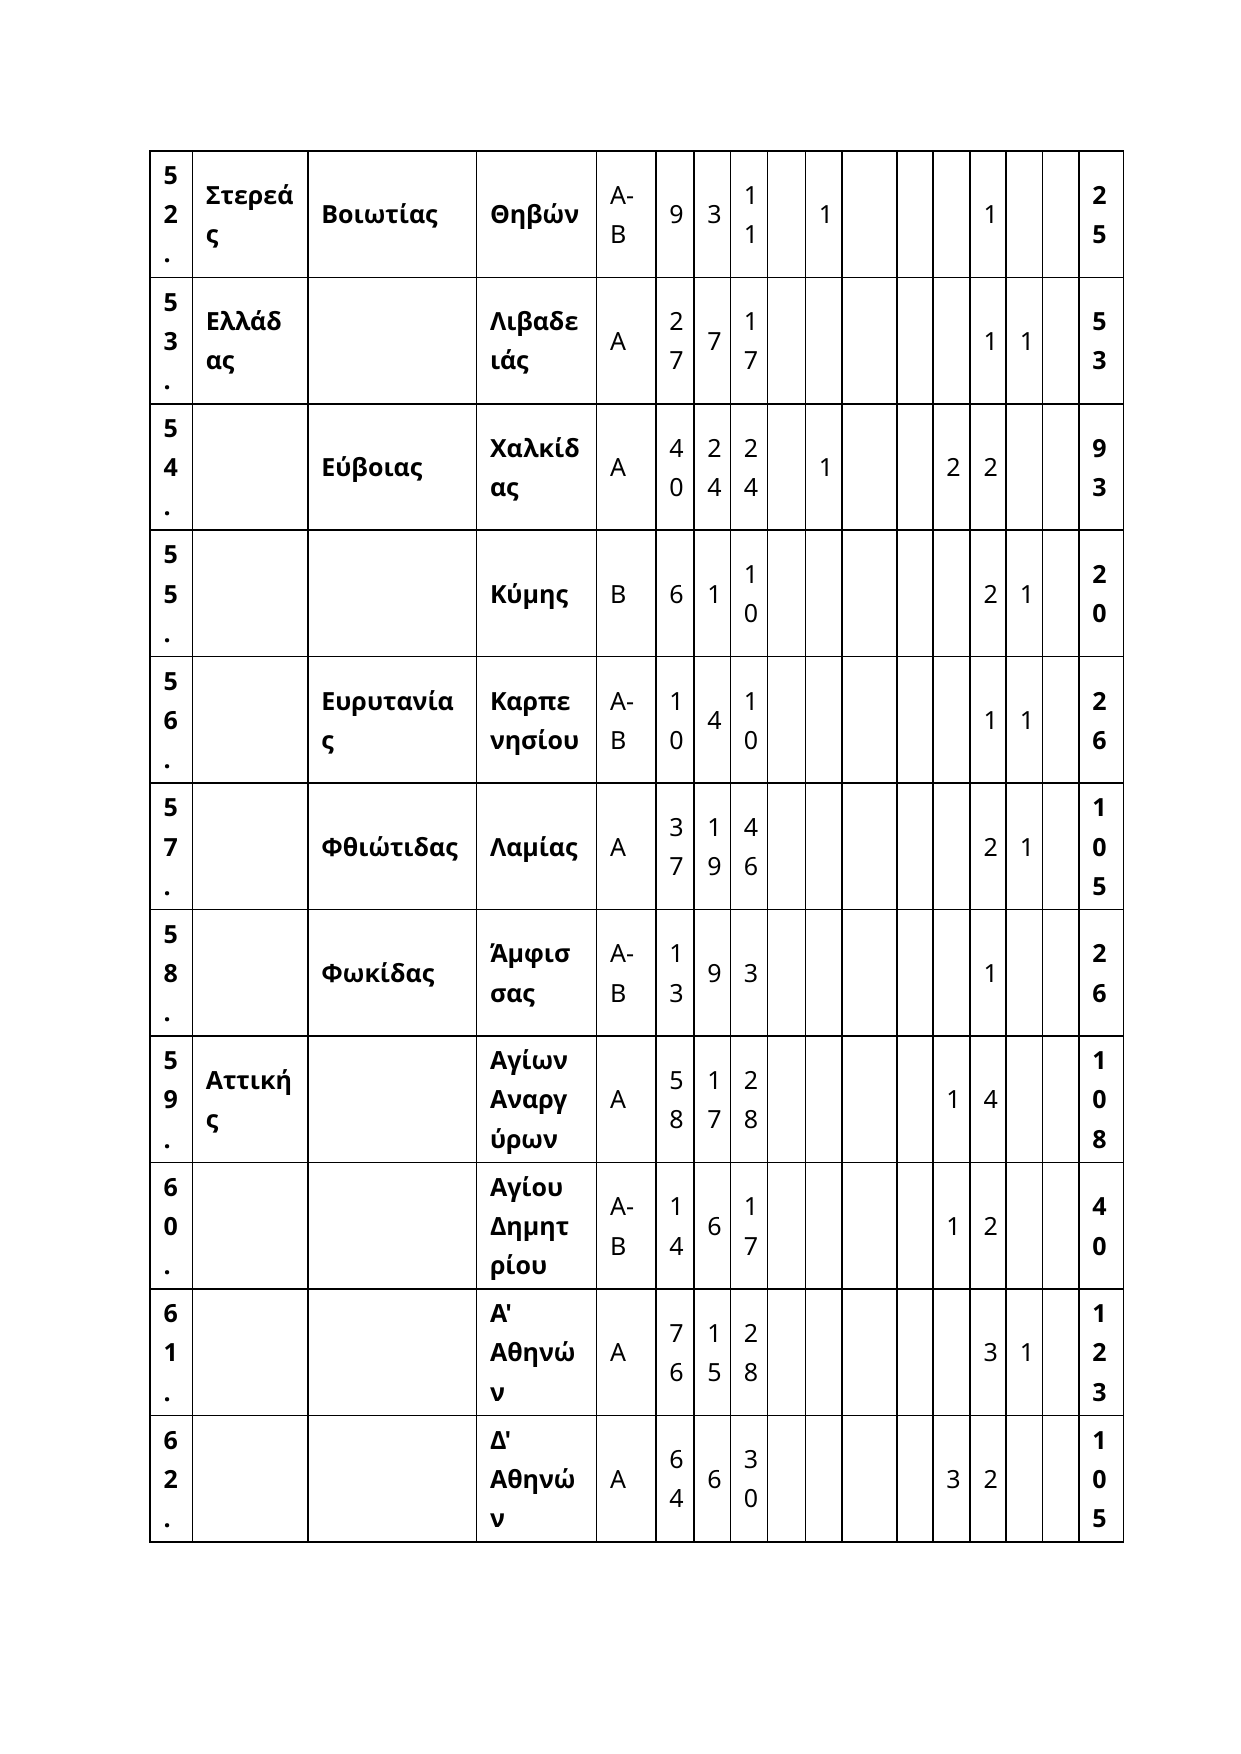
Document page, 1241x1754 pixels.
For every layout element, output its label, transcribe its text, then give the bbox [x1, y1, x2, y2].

table_cell [309, 278, 476, 403]
table_cell [843, 784, 896, 909]
table_cell [1007, 910, 1042, 1035]
table_cell Άμφισσας [477, 910, 596, 1035]
table_cell [768, 657, 805, 782]
table_cell [898, 1037, 932, 1162]
table_cell Φωκίδας [309, 910, 476, 1035]
table_cell Αγίων Αναργύρων [477, 1037, 596, 1162]
table_cell 59. [151, 1037, 192, 1162]
table_cell Ελλάδας [193, 278, 307, 403]
table_cell 10 [731, 657, 767, 782]
table_cell [843, 1290, 896, 1414]
table_cell 11 [731, 152, 767, 276]
table_cell 3 [934, 1416, 969, 1541]
table_cell [806, 531, 841, 656]
table_cell Εύβοιας [309, 405, 476, 529]
table_cell [898, 657, 932, 782]
table_cell [843, 1163, 896, 1288]
table_cell 56. [151, 657, 192, 782]
table_cell 10 [731, 531, 767, 656]
table_cell [843, 1416, 896, 1541]
table_cell 2 [971, 405, 1005, 529]
table_cell [1043, 405, 1078, 529]
table_cell [309, 1163, 476, 1288]
table_cell [806, 1037, 841, 1162]
table_cell A-Β [597, 1163, 655, 1288]
table_cell 3 [731, 910, 767, 1035]
table_cell B [597, 531, 655, 656]
table_cell 46 [731, 784, 767, 909]
table_cell [768, 1037, 805, 1162]
table_cell Ευρυτανίας [309, 657, 476, 782]
table_cell 26 [1080, 910, 1123, 1035]
table_cell [193, 1290, 307, 1414]
table_cell A [597, 1290, 655, 1414]
table_cell Καρπενησίου [477, 657, 596, 782]
table_cell Θηβών [477, 152, 596, 276]
table_cell [843, 910, 896, 1035]
table_cell 61. [151, 1290, 192, 1414]
table_cell [1007, 1037, 1042, 1162]
table_cell [309, 1290, 476, 1414]
table_cell [934, 1290, 969, 1414]
table_cell [843, 278, 896, 403]
table_cell [1043, 152, 1078, 276]
table_cell 30 [731, 1416, 767, 1541]
table_cell [934, 784, 969, 909]
table_cell [1043, 1037, 1078, 1162]
table_cell 2 [934, 405, 969, 529]
table_cell [768, 531, 805, 656]
table_cell [1043, 1163, 1078, 1288]
table_cell 28 [731, 1290, 767, 1414]
table_cell [806, 1416, 841, 1541]
table_cell [193, 1163, 307, 1288]
table_cell 1 [934, 1037, 969, 1162]
table_cell [193, 1416, 307, 1541]
table_cell A-Β [597, 152, 655, 276]
table_cell [768, 1416, 805, 1541]
table_cell [309, 531, 476, 656]
table_cell [193, 531, 307, 656]
table_cell 17 [731, 1163, 767, 1288]
table_cell A [597, 1416, 655, 1541]
table_cell 27 [657, 278, 693, 403]
table_cell Δ' Αθηνών [477, 1416, 596, 1541]
table_cell [843, 152, 896, 276]
table_cell [898, 531, 932, 656]
table_cell [1043, 278, 1078, 403]
table_cell 4 [971, 1037, 1005, 1162]
table_cell 9 [657, 152, 693, 276]
table_cell 123 [1080, 1290, 1123, 1414]
table_cell 1 [806, 152, 841, 276]
table_cell 57. [151, 784, 192, 909]
table_cell [934, 910, 969, 1035]
table_cell 1 [971, 910, 1005, 1035]
table_cell 15 [695, 1290, 730, 1414]
table_cell [1043, 657, 1078, 782]
table_cell 1 [971, 152, 1005, 276]
table_cell [1043, 784, 1078, 909]
table_cell 6 [657, 531, 693, 656]
table_cell [806, 1163, 841, 1288]
table_cell 1 [971, 278, 1005, 403]
table_cell 7 [695, 278, 730, 403]
table_cell 53 [1080, 278, 1123, 403]
table_cell [806, 910, 841, 1035]
table_cell 1 [1007, 784, 1042, 909]
table_cell 40 [1080, 1163, 1123, 1288]
table_cell [843, 1037, 896, 1162]
table_cell 62. [151, 1416, 192, 1541]
table_cell 20 [1080, 531, 1123, 656]
table_cell [768, 278, 805, 403]
table_cell [1007, 1416, 1042, 1541]
table_cell 24 [695, 405, 730, 529]
table_cell [309, 1037, 476, 1162]
table_cell 3 [971, 1290, 1005, 1414]
table_cell Κύμης [477, 531, 596, 656]
table_cell 2 [971, 531, 1005, 656]
table_cell 26 [1080, 657, 1123, 782]
table_cell [806, 1290, 841, 1414]
table_cell [898, 152, 932, 276]
table_cell 6 [695, 1163, 730, 1288]
table_cell [193, 405, 307, 529]
table_cell 93 [1080, 405, 1123, 529]
table_cell [843, 405, 896, 529]
table_cell [934, 657, 969, 782]
table_cell 1 [1007, 278, 1042, 403]
table_cell 1 [695, 531, 730, 656]
table_cell 52. [151, 152, 192, 276]
table_cell 76 [657, 1290, 693, 1414]
table_cell 58 [657, 1037, 693, 1162]
table_cell 54. [151, 405, 192, 529]
table_cell A-Β [597, 657, 655, 782]
table_cell [898, 405, 932, 529]
table_cell [1007, 1163, 1042, 1288]
table_cell 108 [1080, 1037, 1123, 1162]
table_cell 1 [1007, 657, 1042, 782]
table_cell A [597, 784, 655, 909]
table_cell [193, 657, 307, 782]
table_cell 1 [934, 1163, 969, 1288]
table_cell [193, 910, 307, 1035]
table_cell [1043, 1290, 1078, 1414]
table_cell Βοιωτίας [309, 152, 476, 276]
table_cell A [597, 1037, 655, 1162]
table_cell Φθιώτιδας [309, 784, 476, 909]
table_cell 105 [1080, 784, 1123, 909]
table_cell 2 [971, 1163, 1005, 1288]
table_cell [934, 531, 969, 656]
table_cell 2 [971, 784, 1005, 909]
table_cell A [597, 405, 655, 529]
table_cell [1007, 152, 1042, 276]
table_cell [898, 1290, 932, 1414]
table_cell [843, 531, 896, 656]
table_cell [1043, 910, 1078, 1035]
table_cell 10 [657, 657, 693, 782]
table_cell 1 [806, 405, 841, 529]
table_cell 1 [1007, 531, 1042, 656]
table_cell [806, 278, 841, 403]
table_cell [898, 910, 932, 1035]
table_cell A [597, 278, 655, 403]
table_cell [1043, 1416, 1078, 1541]
table_cell 28 [731, 1037, 767, 1162]
table_cell [768, 1163, 805, 1288]
table_cell 13 [657, 910, 693, 1035]
table_cell Στερεάς [193, 152, 307, 276]
table_cell 3 [695, 152, 730, 276]
table_cell [193, 784, 307, 909]
table_cell [806, 657, 841, 782]
table_cell [898, 278, 932, 403]
table_cell [1007, 405, 1042, 529]
table_cell [843, 657, 896, 782]
table_cell 1 [971, 657, 1005, 782]
table_cell 55. [151, 531, 192, 656]
table_cell Λιβαδειάς [477, 278, 596, 403]
table_cell [309, 1416, 476, 1541]
table_cell 58. [151, 910, 192, 1035]
table_cell 4 [695, 657, 730, 782]
table_cell [934, 278, 969, 403]
table_cell 40 [657, 405, 693, 529]
table_cell A-Β [597, 910, 655, 1035]
table_cell [768, 152, 805, 276]
table_cell 37 [657, 784, 693, 909]
table_cell [806, 784, 841, 909]
table_cell 14 [657, 1163, 693, 1288]
table_cell [898, 1163, 932, 1288]
table_cell 105 [1080, 1416, 1123, 1541]
table_cell Αγίου Δημητρίου [477, 1163, 596, 1288]
table_cell Α' Αθηνών [477, 1290, 596, 1414]
table_cell [768, 910, 805, 1035]
table_cell 9 [695, 910, 730, 1035]
table_cell 19 [695, 784, 730, 909]
table_cell [1043, 531, 1078, 656]
table_cell Χαλκίδας [477, 405, 596, 529]
table_cell [768, 784, 805, 909]
table_cell Αττικής [193, 1037, 307, 1162]
table_cell 17 [695, 1037, 730, 1162]
table_cell 53. [151, 278, 192, 403]
table_cell Λαμίας [477, 784, 596, 909]
table_cell [934, 152, 969, 276]
table_cell 6 [695, 1416, 730, 1541]
table_cell 2 [971, 1416, 1005, 1541]
table_cell 17 [731, 278, 767, 403]
table_cell [898, 784, 932, 909]
table_cell [768, 1290, 805, 1414]
table_cell [898, 1416, 932, 1541]
table_cell 60. [151, 1163, 192, 1288]
table_cell [768, 405, 805, 529]
table_cell 64 [657, 1416, 693, 1541]
table_cell 25 [1080, 152, 1123, 276]
table_cell 24 [731, 405, 767, 529]
table_cell 1 [1007, 1290, 1042, 1414]
